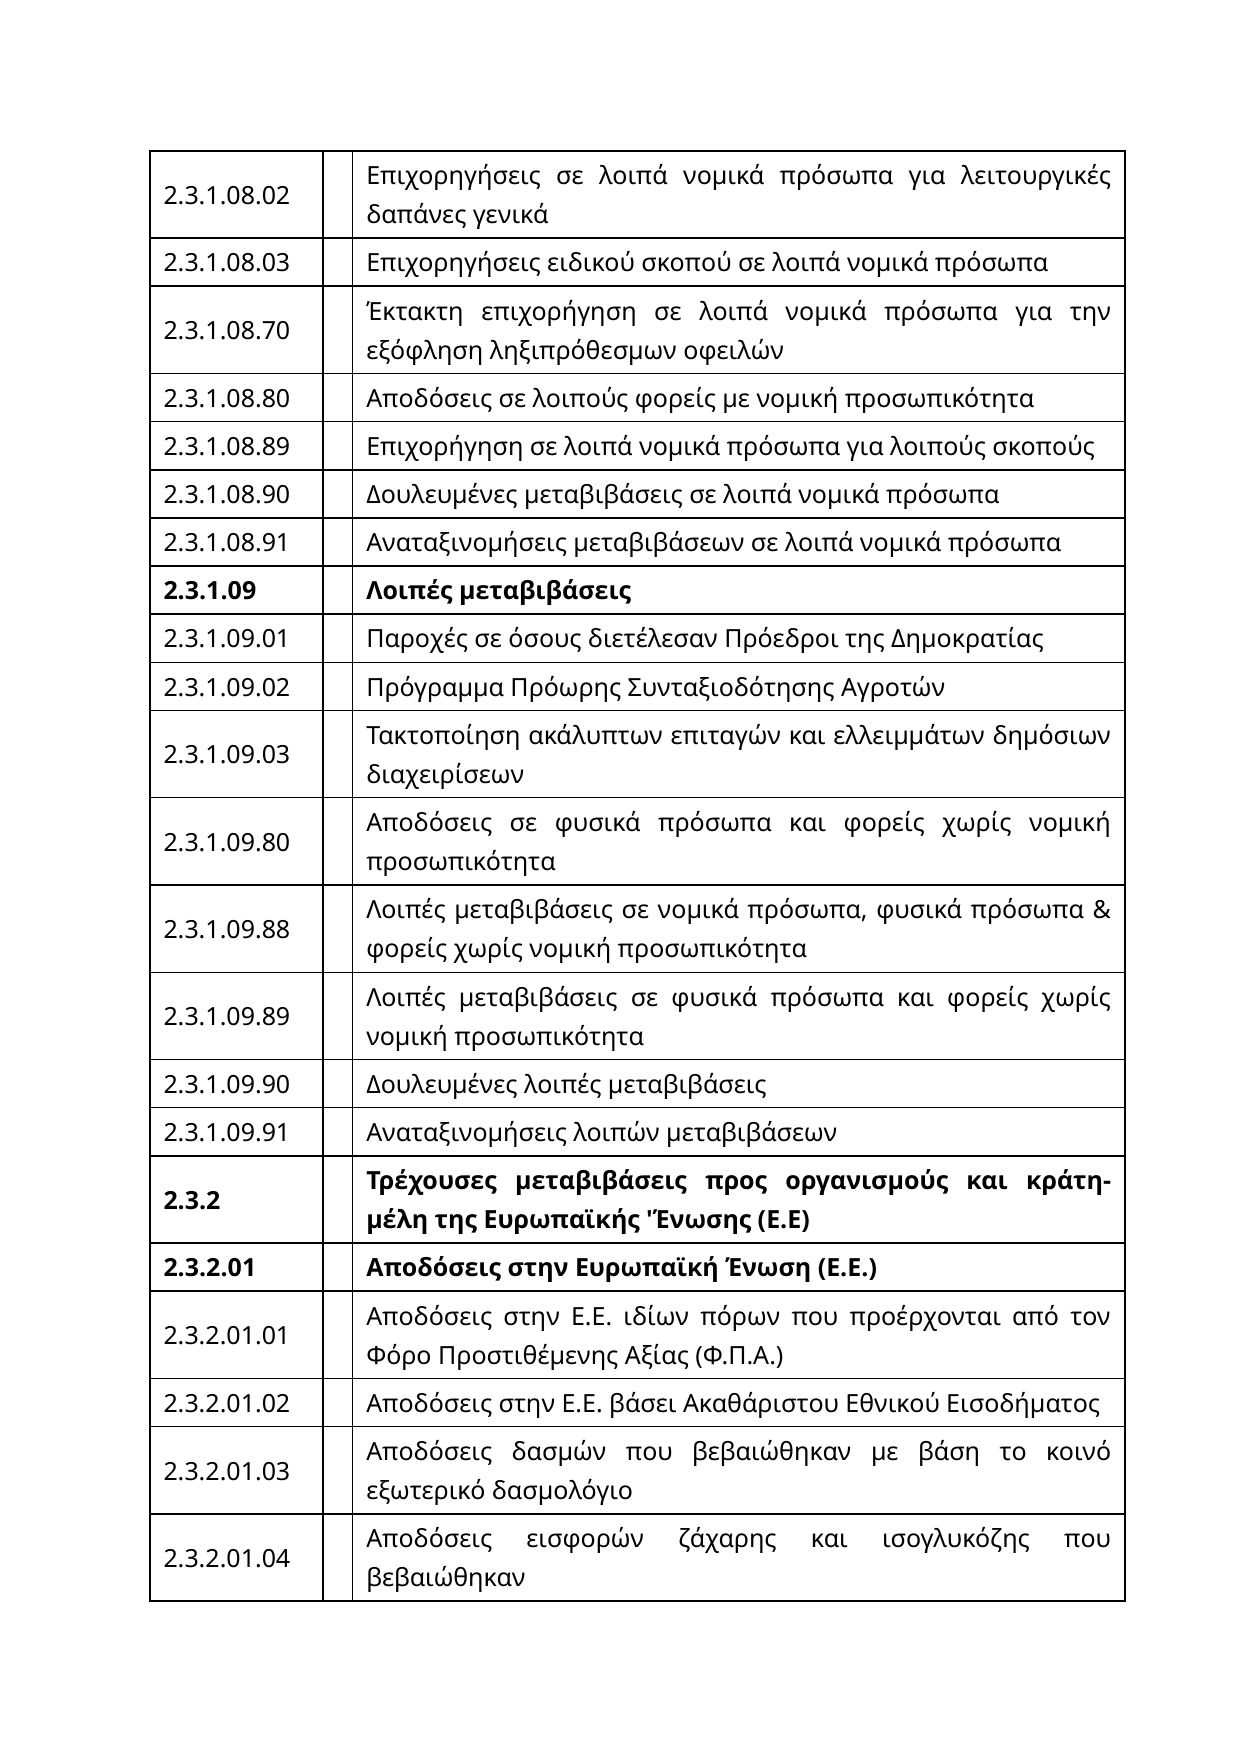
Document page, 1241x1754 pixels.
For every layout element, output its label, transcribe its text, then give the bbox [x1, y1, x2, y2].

table_cell [324, 1244, 352, 1290]
table_cell [324, 152, 352, 237]
table_cell 2.3.2.01.03 [151, 1427, 322, 1513]
table_cell 2.3.1.09.02 [151, 663, 322, 709]
table_cell 2.3.2 [151, 1157, 322, 1242]
table_cell Λοιπές μεταβιβάσεις [353, 567, 1124, 613]
table_cell [324, 711, 352, 797]
table_cell Αποδόσεις δασμών που βεβαιώθηκαν με βάση το κοινό εξωτερικό δασμολόγιο [353, 1427, 1124, 1513]
table_cell 2.3.1.08.03 [151, 239, 322, 285]
table_cell [324, 663, 352, 709]
table_cell [324, 886, 352, 971]
table_cell [324, 567, 352, 613]
table_cell [324, 519, 352, 565]
table_cell [324, 287, 352, 373]
table_cell [324, 615, 352, 661]
table_cell 2.3.1.09.01 [151, 615, 322, 661]
table_cell 2.3.1.08.90 [151, 471, 322, 517]
table_cell Αναταξινομήσεις μεταβιβάσεων σε λοιπά νομικά πρόσωπα [353, 519, 1124, 565]
table_cell Αναταξινομήσεις λοιπών μεταβιβάσεων [353, 1108, 1124, 1155]
table_cell Αποδόσεις σε φυσικά πρόσωπα και φορείς χωρίς νομική προσωπικότητα [353, 798, 1124, 884]
table_cell 2.3.2.01 [151, 1244, 322, 1290]
table_cell 2.3.1.08.89 [151, 422, 322, 469]
table_cell Λοιπές μεταβιβάσεις σε φυσικά πρόσωπα και φορείς χωρίς νομική προσωπικότητα [353, 973, 1124, 1059]
table_cell 2.3.1.09.03 [151, 711, 322, 797]
table_cell Επιχορηγήσεις ειδικού σκοπού σε λοιπά νομικά πρόσωπα [353, 239, 1124, 285]
table_cell Τακτοποίηση ακάλυπτων επιταγών και ελλειμμάτων δημόσιων διαχειρίσεων [353, 711, 1124, 797]
table_cell Λοιπές μεταβιβάσεις σε νομικά πρόσωπα, φυσικά πρόσωπα & φορείς χωρίς νομική προσωπικότητα [353, 886, 1124, 971]
table_cell 2.3.2.01.02 [151, 1379, 322, 1426]
table_cell 2.3.1.09.80 [151, 798, 322, 884]
table_cell 2.3.1.08.80 [151, 374, 322, 421]
table_cell 2.3.1.09.88 [151, 886, 322, 971]
table_cell Τρέχουσες μεταβιβάσεις προς οργανισμούς και κράτη-μέλη της Ευρωπαϊκής 'Ένωσης (Ε.Ε) [353, 1157, 1124, 1242]
table_cell [324, 1515, 352, 1600]
table_cell 2.3.2.01.01 [151, 1292, 322, 1378]
table_cell [324, 798, 352, 884]
table_cell Παροχές σε όσους διετέλεσαν Πρόεδροι της Δημοκρατίας [353, 615, 1124, 661]
table_cell [324, 1157, 352, 1242]
table_cell Αποδόσεις σε λοιπούς φορείς με νομική προσωπικότητα [353, 374, 1124, 421]
table_cell 2.3.1.08.70 [151, 287, 322, 373]
table_cell Πρόγραμμα Πρόωρης Συνταξιοδότησης Αγροτών [353, 663, 1124, 709]
table_cell [324, 422, 352, 469]
table_cell Αποδόσεις στην Ευρωπαϊκή Ένωση (Ε.Ε.) [353, 1244, 1124, 1290]
table_cell [324, 1427, 352, 1513]
table_cell Αποδόσεις εισφορών ζάχαρης και ισογλυκόζης που βεβαιώθηκαν [353, 1515, 1124, 1600]
table_cell 2.3.1.09 [151, 567, 322, 613]
table_cell [324, 1379, 352, 1426]
table_cell [324, 471, 352, 517]
table_cell Επιχορήγηση σε λοιπά νομικά πρόσωπα για λοιπούς σκοπούς [353, 422, 1124, 469]
table_cell 2.3.1.08.02 [151, 152, 322, 237]
table_cell 2.3.1.09.90 [151, 1060, 322, 1107]
table_cell [324, 1060, 352, 1107]
table_cell Επιχορηγήσεις σε λοιπά νομικά πρόσωπα για λειτουργικές δαπάνες γενικά [353, 152, 1124, 237]
table_cell 2.3.1.08.91 [151, 519, 322, 565]
table_cell Αποδόσεις στην Ε.Ε. βάσει Ακαθάριστου Εθνικού Εισοδήματος [353, 1379, 1124, 1426]
table_cell Έκτακτη επιχορήγηση σε λοιπά νομικά πρόσωπα για την εξόφληση ληξιπρόθεσμων οφειλών [353, 287, 1124, 373]
table_cell Αποδόσεις στην Ε.Ε. ιδίων πόρων που προέρχονται από τον Φόρο Προστιθέμενης Αξίας (Φ.Π.Α.) [353, 1292, 1124, 1378]
table_cell Δουλευμένες μεταβιβάσεις σε λοιπά νομικά πρόσωπα [353, 471, 1124, 517]
table_cell [324, 973, 352, 1059]
table_cell [324, 1108, 352, 1155]
table_cell 2.3.1.09.89 [151, 973, 322, 1059]
table_cell 2.3.2.01.04 [151, 1515, 322, 1600]
table_cell [324, 239, 352, 285]
table_cell [324, 374, 352, 421]
table_cell Δουλευμένες λοιπές μεταβιβάσεις [353, 1060, 1124, 1107]
table_cell [324, 1292, 352, 1378]
table_cell 2.3.1.09.91 [151, 1108, 322, 1155]
